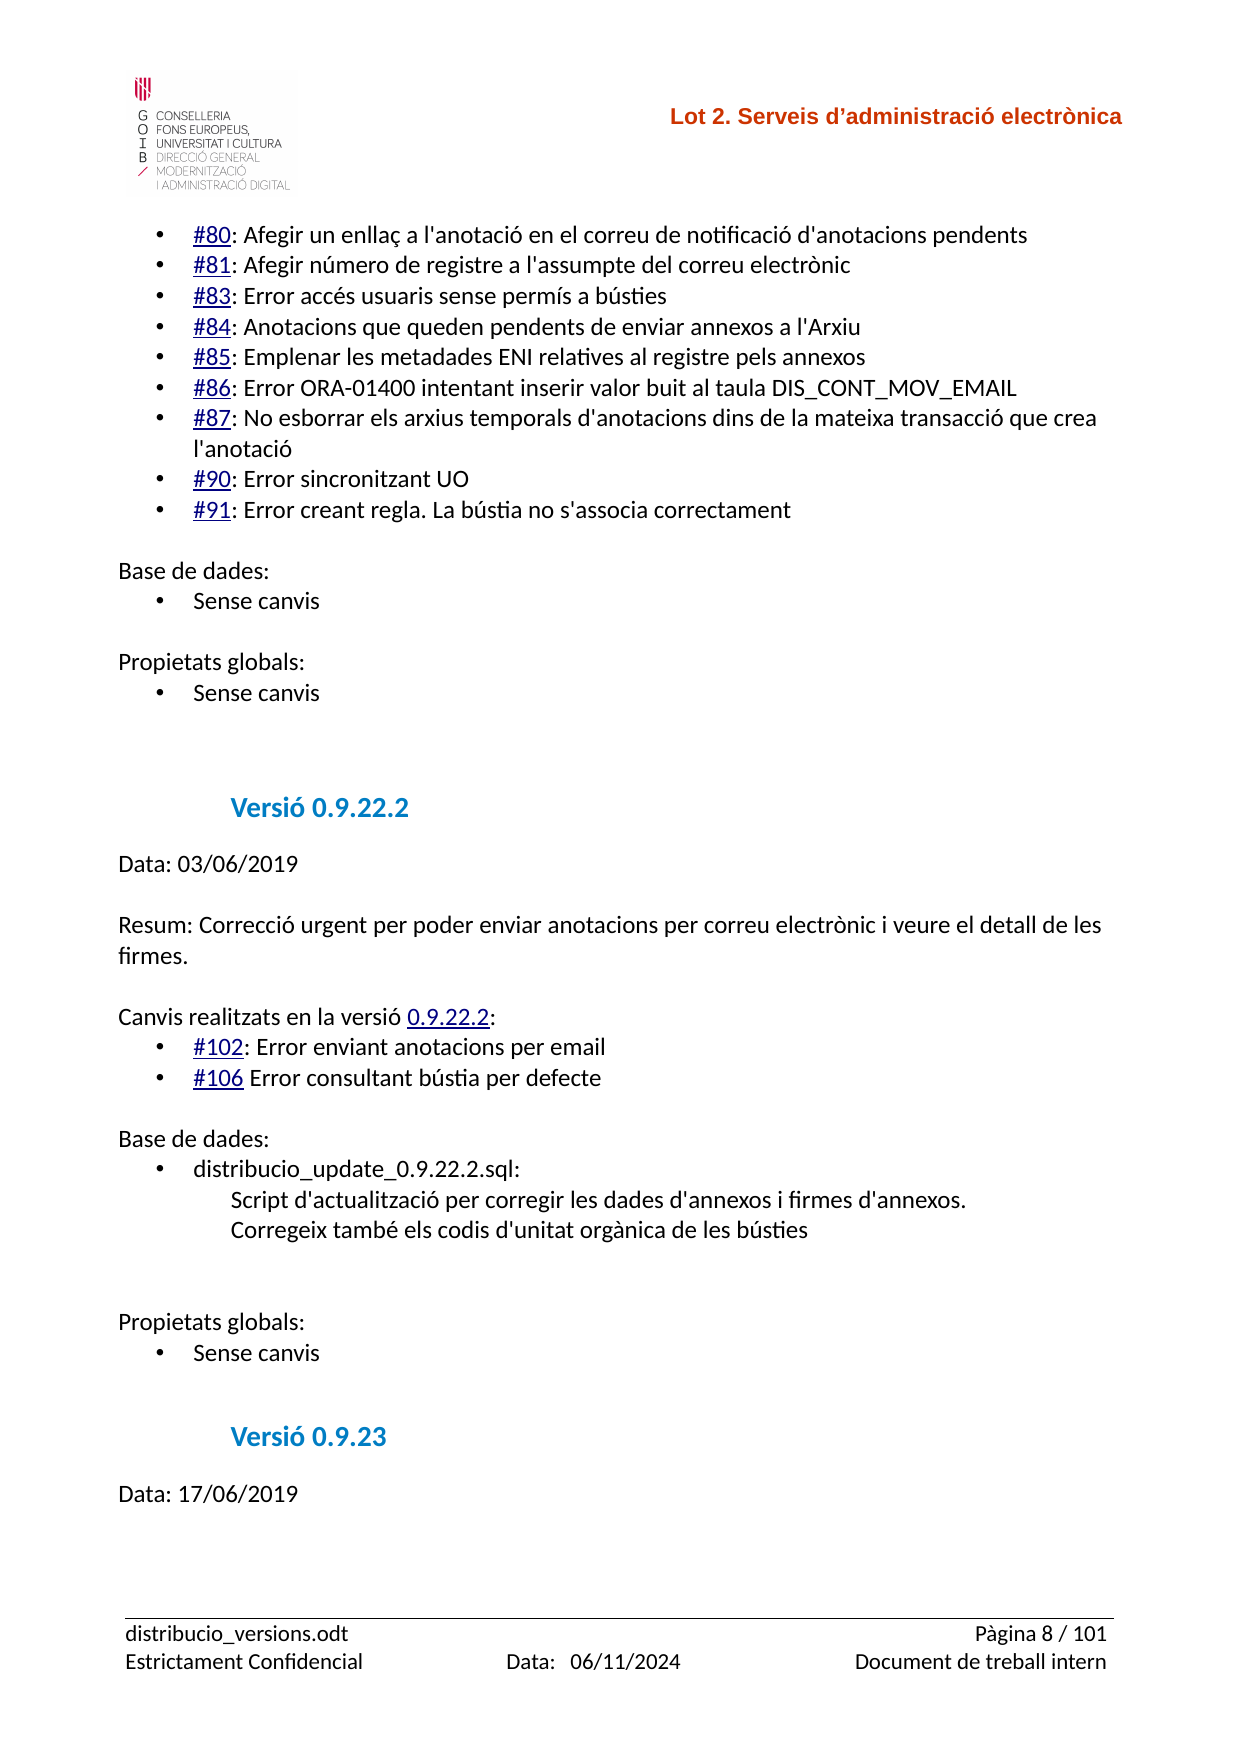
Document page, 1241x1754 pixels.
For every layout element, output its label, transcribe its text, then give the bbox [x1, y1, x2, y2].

text Base de dades: [118, 1123, 1122, 1154]
list Corregeix també els codis d'unitat orgànica de les bústies [193, 1215, 1122, 1245]
picture [126, 70, 299, 197]
list #106 Error consultant bústia per defecte [156, 1062, 1122, 1093]
list Script d'actualització per corregir les dades d'annexos i firmes d'annexos. [193, 1184, 1122, 1215]
list #90: Error sincronitzant UO [156, 463, 1122, 494]
list #84: Anotacions que queden pendents de enviar annexos a l'Arxiu [156, 311, 1122, 341]
text Canvis realitzats en la versió 0.9.22.2: [118, 1001, 1122, 1032]
list #80: Afegir un enllaç a l'anotació en el correu de notificació d'anotacions pendents [156, 219, 1122, 250]
text Resum: Correcció urgent per poder enviar anotacions per correu electrònic i veure el detall de les firmes. [118, 909, 1122, 971]
text Propietats globals: [118, 1306, 1122, 1337]
subtitle Versió 0.9.23 [153, 1418, 1122, 1454]
list #85: Emplenar les metadades ENI relatives al registre pels annexos [156, 341, 1122, 372]
list #102: Error enviant anotacions per email [156, 1032, 1122, 1062]
text Data: 17/06/2019 [118, 1478, 1122, 1508]
text Data: 03/06/2019 [118, 848, 1122, 879]
list distribucio_update_0.9.22.2.sql: [156, 1154, 1122, 1184]
text Propietats globals: [118, 646, 1122, 677]
text Base de dades: [118, 555, 1122, 585]
list #91: Error creant regla. La bústia no s'associa correctament [156, 494, 1122, 524]
list Sense canvis [156, 1337, 1122, 1367]
subtitle Versió 0.9.22.2 [153, 789, 1122, 825]
list Sense canvis [156, 585, 1122, 616]
list Sense canvis [156, 677, 1122, 707]
list #87: No esborrar els arxius temporals d'anotacions dins de la mateixa transacció que crea l'anotació [156, 402, 1122, 463]
list #81: Afegir número de registre a l'assumpte del correu electrònic [156, 250, 1122, 280]
list #86: Error ORA-01400 intentant inserir valor buit al taula DIS_CONT_MOV_EMAIL [156, 372, 1122, 402]
list #83: Error accés usuaris sense permís a bústies [156, 280, 1122, 311]
